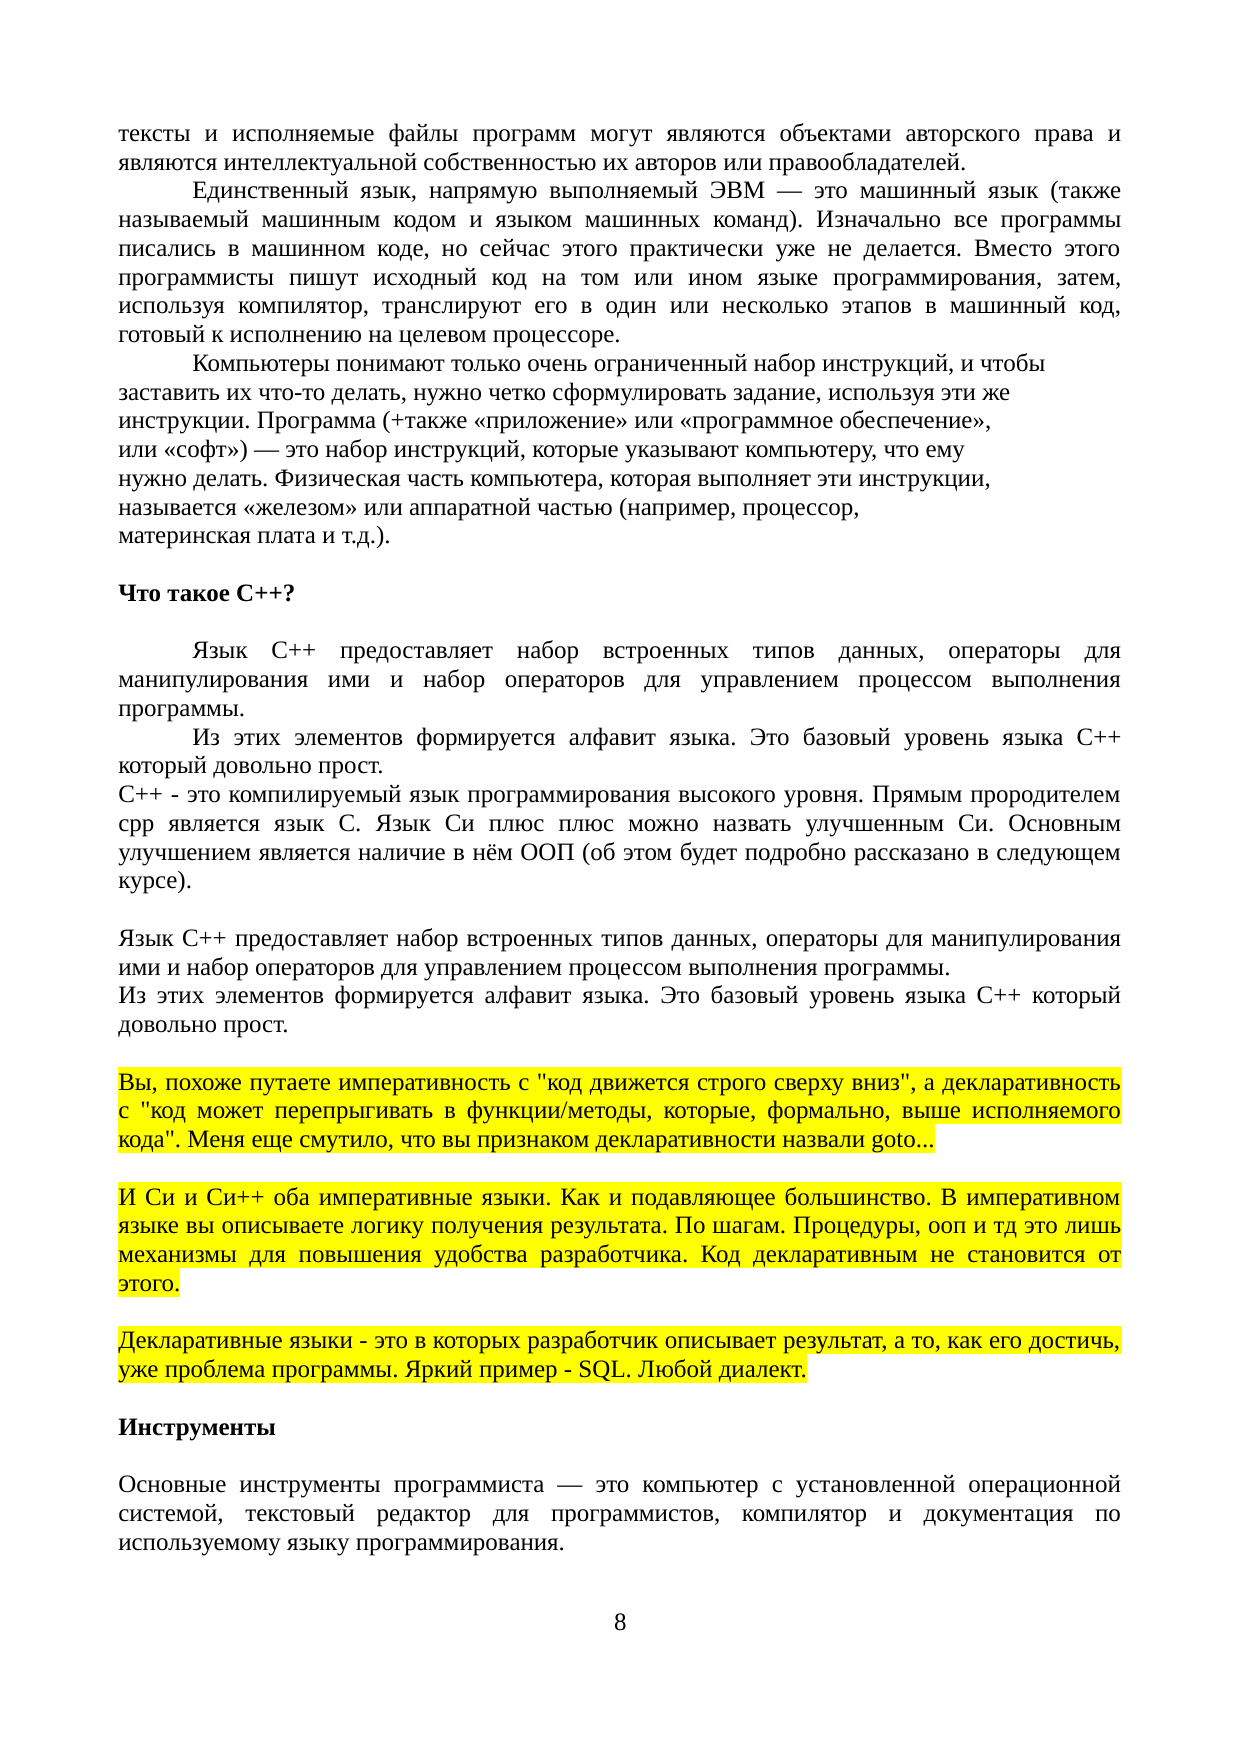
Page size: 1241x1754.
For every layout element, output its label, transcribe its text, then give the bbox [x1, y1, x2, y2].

text Вы, похоже путаете императивность с "код движется строго сверху вниз", а декларативность с "код может перепрыгивать в функции/методы, которые, формально, выше исполняемого кода". Меня еще смутило, что вы признаком декларативности назвали goto... [118, 1067, 1122, 1153]
text Декларативные языки - это в которых разработчик описывает результат, а то, как его достичь, уже проблема программы. Яркий пример - SQL. Любой диалект. [118, 1326, 1122, 1383]
text И Си и Си++ оба императивные языки. Как и подавляющее большинство. В императивном языке вы описываете логику получения результата. По шагам. Процедуры, ооп и тд это лишь механизмы для повышения удобства разработчика. Код декларативным не становится от этого. [118, 1182, 1122, 1297]
text Инструменты [118, 1412, 1122, 1441]
text нужно делать. Физическая часть компьютера, которая выполняет эти инструкции, [118, 463, 1122, 492]
text Язык C++ предоставляет набор встроенных типов данных, операторы для манипулирования ими и набор операторов для управлением процессом выполнения программы. [118, 636, 1122, 722]
text Язык C++ предоставляет набор встроенных типов данных, операторы для манипулирования ими и набор операторов для управлением процессом выполнения программы. [118, 923, 1122, 981]
text Из этих элементов формируется алфавит языка. Это базовый уровень языка C++ который довольно прост. [118, 981, 1122, 1038]
text Что такое C++? [118, 578, 1122, 607]
text Из этих элементов формируется алфавит языка. Это базовый уровень языка C++ который довольно прост. [118, 722, 1122, 779]
text заставить их что-то делать, нужно четко сформулировать задание, используя эти же [118, 377, 1122, 406]
text Компьютеры понимают только очень ограниченный набор инструкций, и чтобы [118, 348, 1122, 377]
text называется «железом» или аппаратной частью (например, процессор, [118, 492, 1122, 521]
text C++ - это компилируемый язык программирования высокого уровня. Прямым прородителем cpp является язык C. Язык Си плюс плюс можно назвать улучшенным Си. Основным улучшением является наличие в нём ООП (об этом будет подробно рассказано в следующем курсе). [118, 779, 1122, 894]
text Основные инструменты программиста — это компьютер с установленной операционной системой, текстовый редактор для программистов, компилятор и документация по используемому языку программирования. [118, 1469, 1122, 1556]
text или «софт») — это набор инструкций, которые указывают компьютеру, что ему [118, 434, 1122, 463]
text тексты и исполняемые файлы программ могут являются объектами авторского права и являются интеллектуальной собственностью их авторов или правообладателей. [118, 118, 1122, 176]
text Единственный язык, напрямую выполняемый ЭВМ — это машинный язык (также называемый машинным кодом и языком машинных команд). Изначально все программы писались в машинном коде, но сейчас этого практически уже не делается. Вместо этого программисты пишут исходный код на том или ином языке программирования, затем, используя компилятор, транслируют его в один или несколько этапов в машинный код, готовый к исполнению на целевом процессоре. [118, 176, 1122, 348]
text инструкции. Программа (+также «приложение» или «программное обеспечение», [118, 406, 1122, 434]
text материнская плата и т.д.). [118, 521, 1122, 549]
